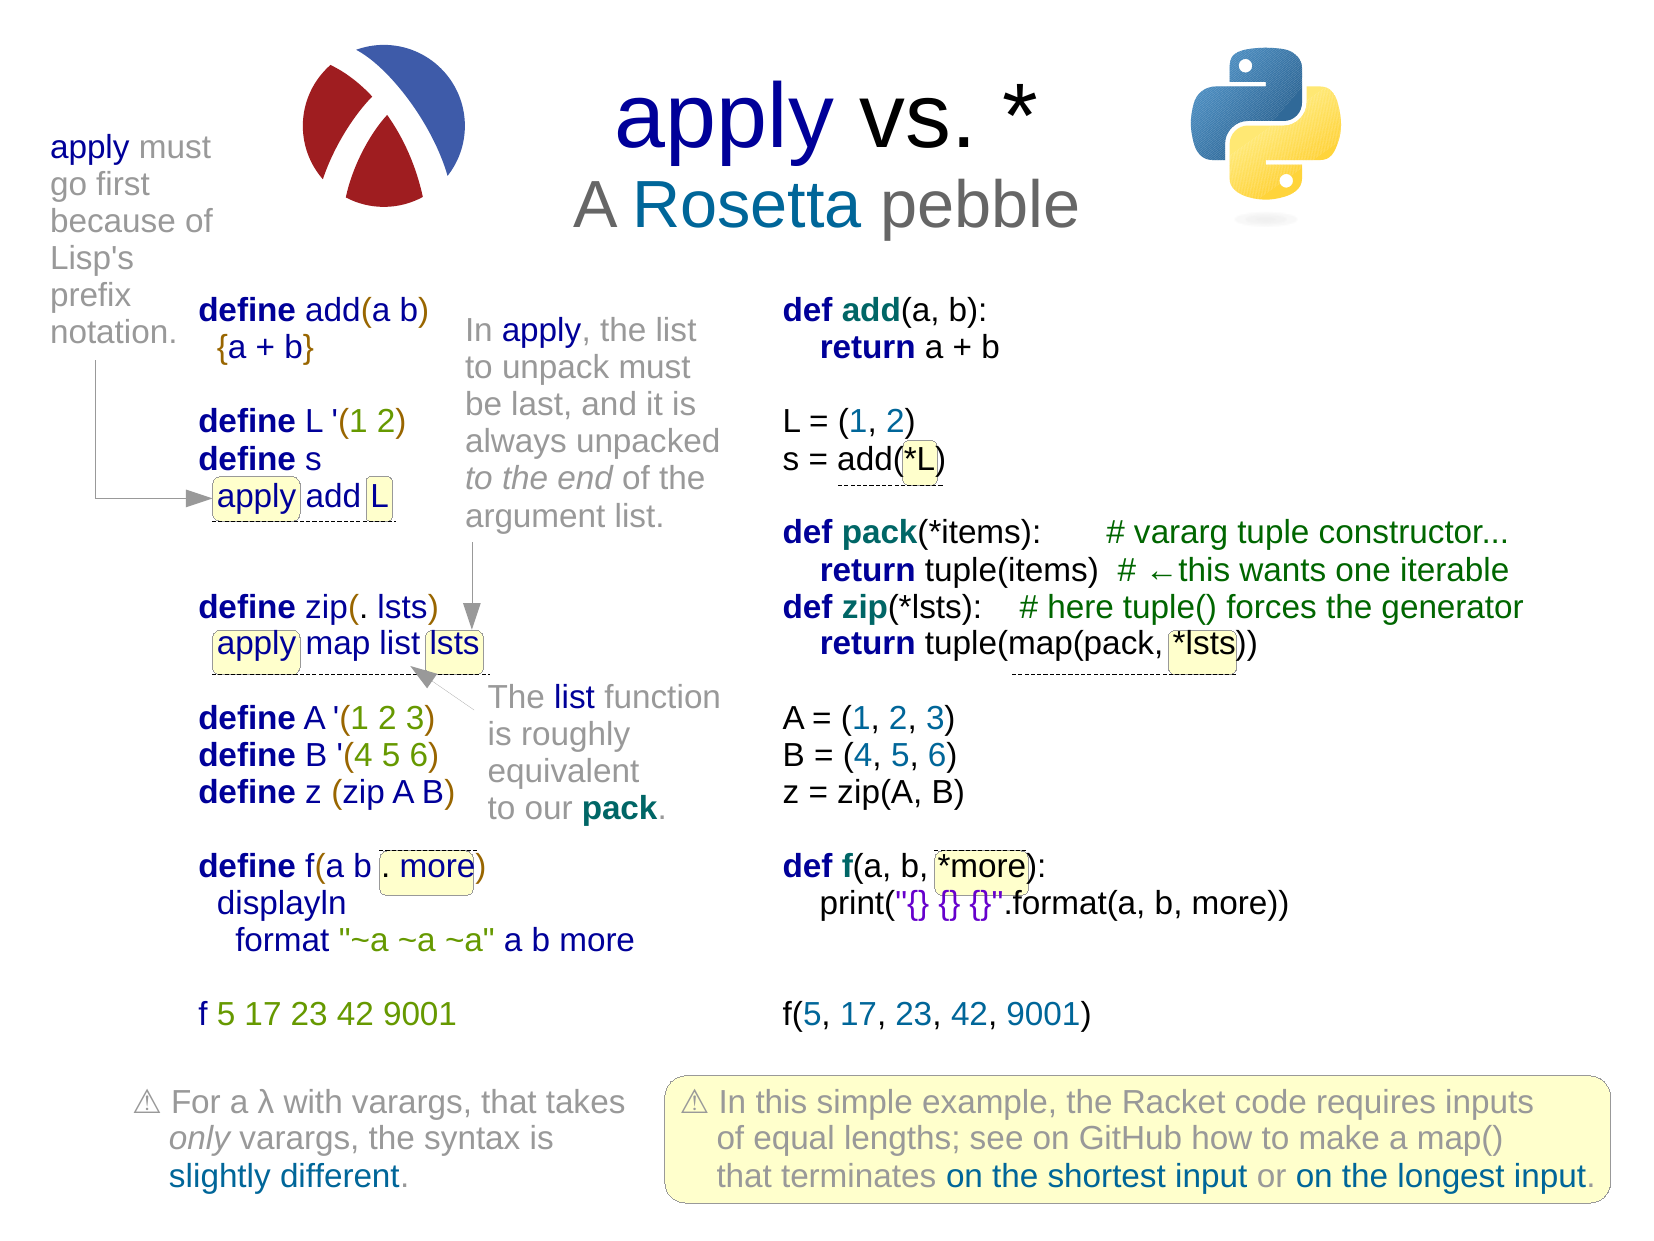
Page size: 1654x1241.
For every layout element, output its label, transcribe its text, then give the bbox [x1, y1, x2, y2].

text_box def add(a, b): return a + b L = (1, 2) s = add(*L) def pack(*items): # vararg tuple constructor... return tuple(items) # ←this wants one iterable def zip(*lsts): # here tuple() forces the generator return tuple(map(pack, *lsts)) A = (1, 2, 3) B = (4, 5, 6) z = zip(A, B) def f(a, b, *more): print("{} {} {}".format(a, b, more)) f(5, 17, 23, 42, 9001) [768, 284, 1540, 1050]
text_box In apply, the list to unpack must be last, and it is always unpacked to the end of the argument list. [450, 304, 736, 545]
text_box apply must go first because of Lisp's prefix notation. [35, 121, 228, 362]
picture [1190, 47, 1352, 242]
title apply vs. * A Rosetta pebble [82, 49, 1571, 257]
text_box The list function is roughly equivalent to our pack. [472, 670, 737, 836]
text_box ⚠ In this simple example, the Racket code requires inputs of equal lengths; see on GitHub how to make a map() that terminates on the shortest input or on the longest input. [664, 1075, 1611, 1204]
picture [301, 43, 466, 208]
text_box define add(a b) {a + b} define L '(1 2) define s apply add L define zip(. lsts) apply map list lsts define A '(1 2 3) define B '(4 5 6) define z (zip A B) define f(a b . more) displayln format "~a ~a ~a" a b more f 5 17 23 42 9001 [183, 284, 651, 1050]
text_box ⚠ For a λ with varargs, that takes only varargs, the syntax is slightly different. [117, 1075, 642, 1204]
